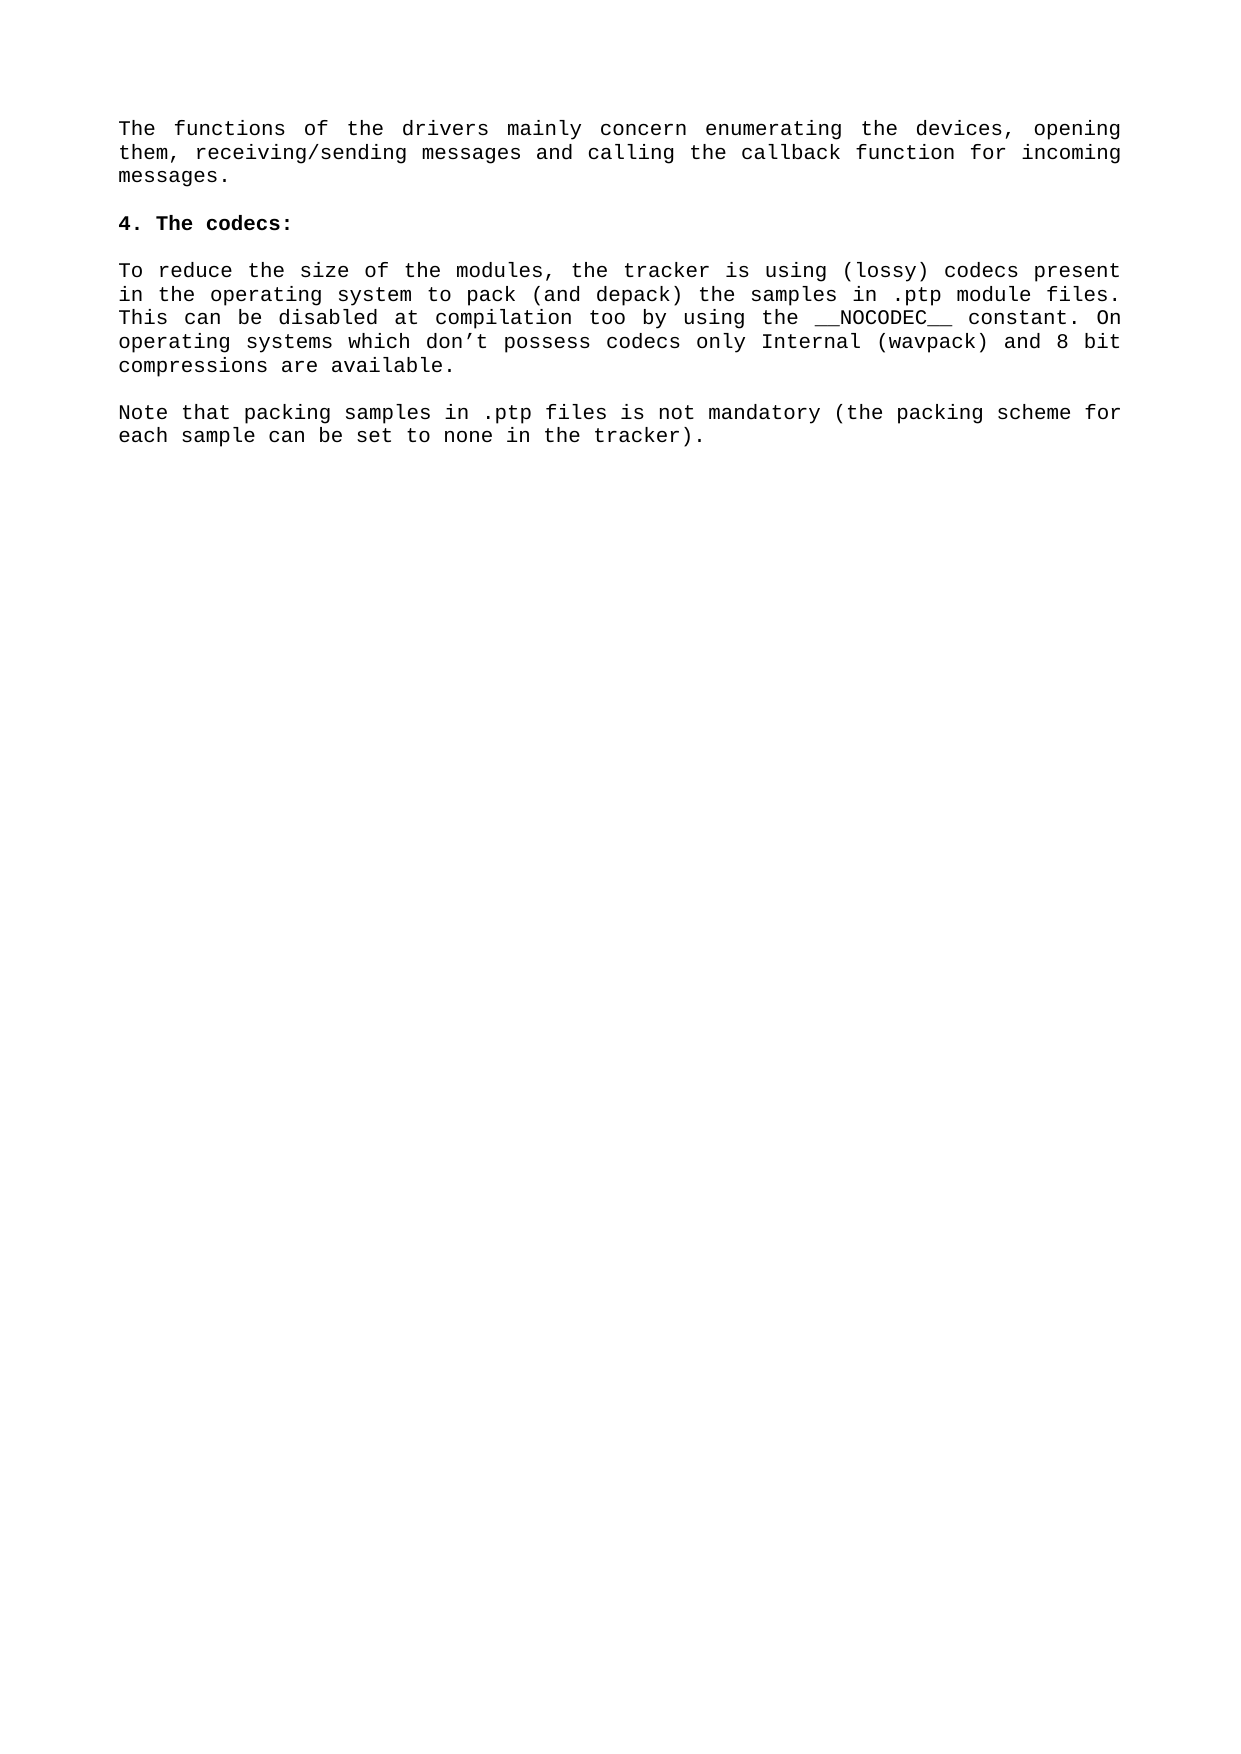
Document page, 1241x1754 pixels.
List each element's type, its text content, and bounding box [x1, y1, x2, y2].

text Note that packing samples in .ptp files is not mandatory (the packing scheme for each sample can be set to none in the tracker). [118, 402, 1122, 449]
text To reduce the size of the modules, the tracker is using (lossy) codecs present in the operating system to pack (and depack) the samples in .ptp module files. This can be disabled at compilation too by using the __NOCODEC__ constant. On operating systems which don’t possess codecs only Internal (wavpack) and 8 bit compressions are available. [118, 260, 1122, 378]
text The functions of the drivers mainly concern enumerating the devices, opening them, receiving/sending messages and calling the callback function for incoming messages. [118, 118, 1122, 189]
text 4. The codecs: [118, 213, 1122, 236]
